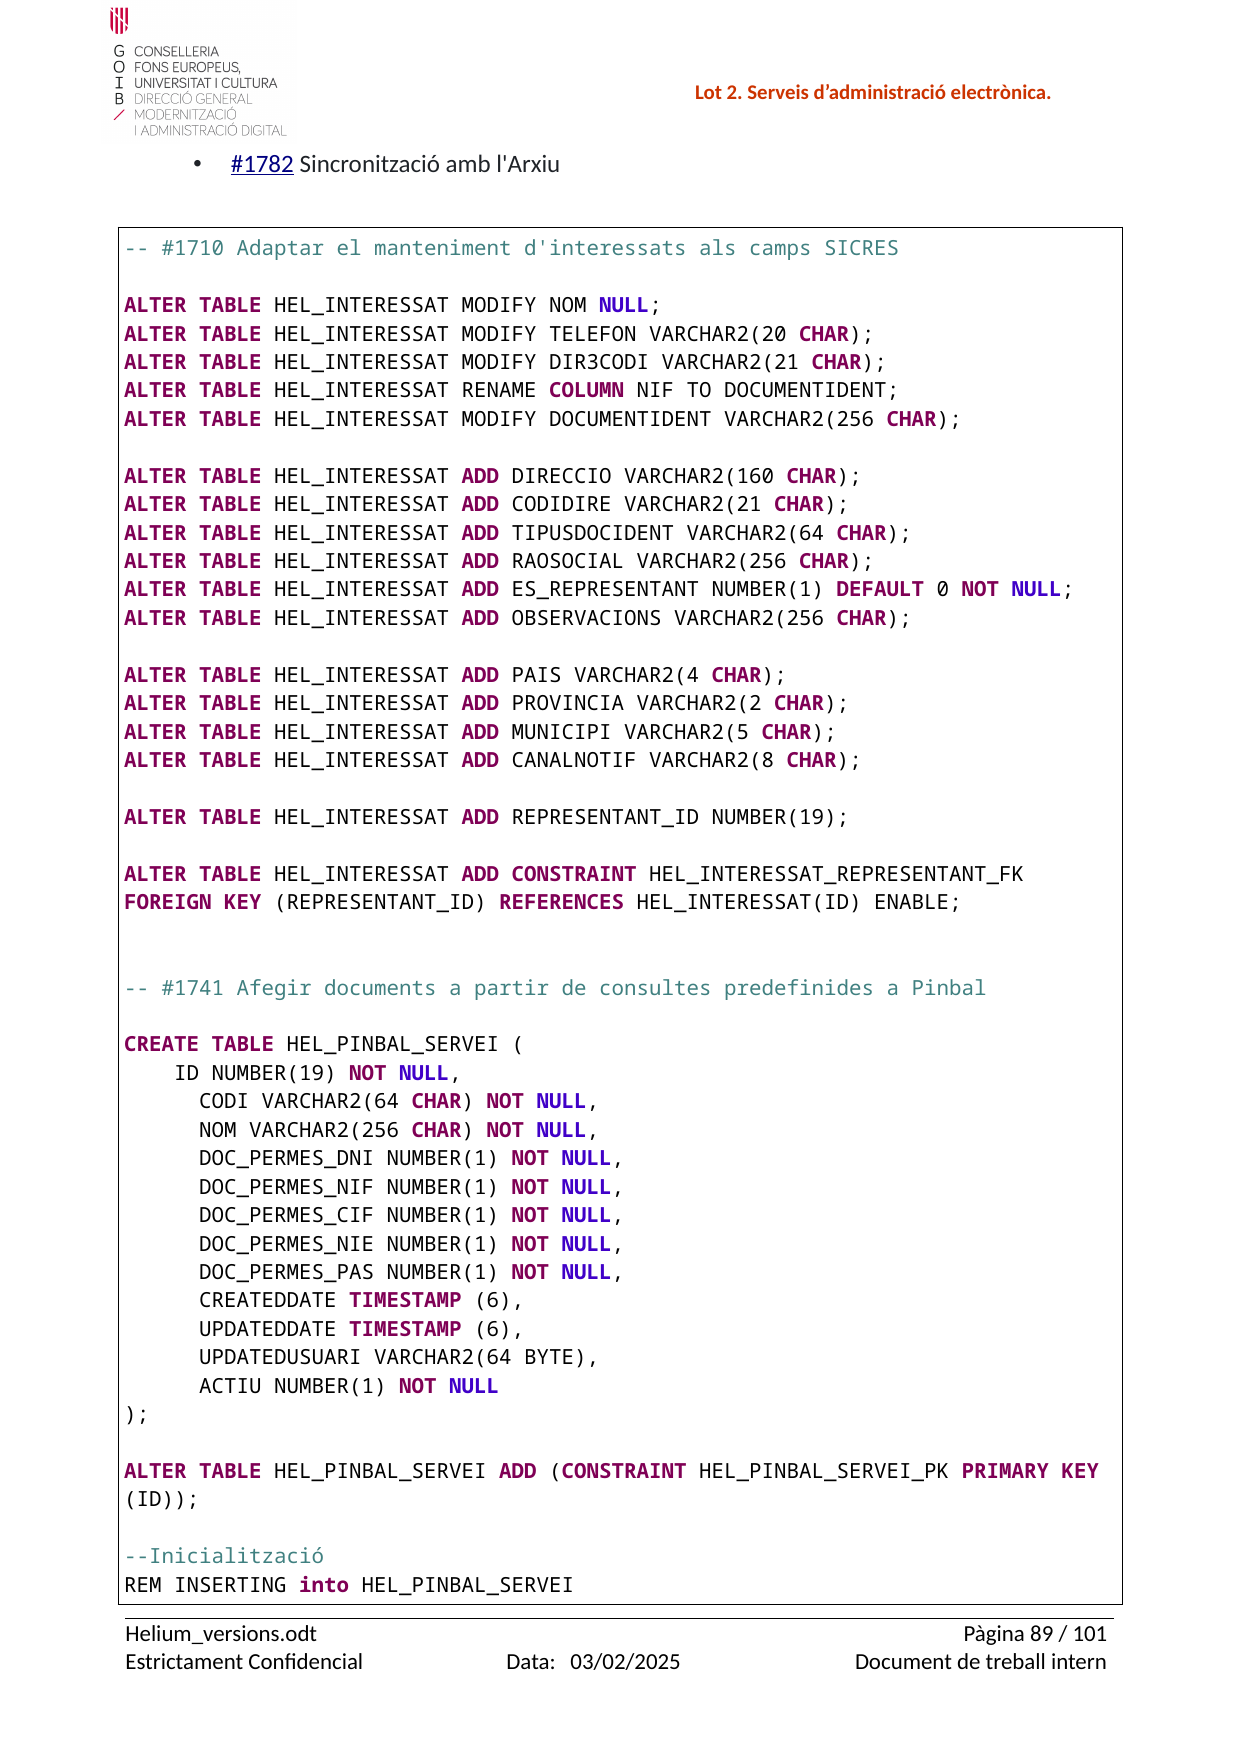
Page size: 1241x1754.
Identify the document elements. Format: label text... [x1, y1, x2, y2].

picture [100, 0, 297, 144]
table_header -- #1710 Adaptar el manteniment d'interessats als camps SICRES ALTER TABLE HEL_INTERESSAT MODIFY NOM NULL; ALTER TABLE HEL_INTERESSAT MODIFY TELEFON VARCHAR2(20 CHAR); ALTER TABLE HEL_INTERESSAT MODIFY DIR3CODI VARCHAR2(21 CHAR); ALTER TABLE HEL_INTERESSAT RENAME COLUMN NIF TO DOCUMENTIDENT; ALTER TABLE HEL_INTERESSAT MODIFY DOCUMENTIDENT VARCHAR2(256 CHAR); ALTER TABLE HEL_INTERESSAT ADD DIRECCIO VARCHAR2(160 CHAR); ALTER TABLE HEL_INTERESSAT ADD CODIDIRE VARCHAR2(21 CHAR); ALTER TABLE HEL_INTERESSAT ADD TIPUSDOCIDENT VARCHAR2(64 CHAR); ALTER TABLE HEL_INTERESSAT ADD RAOSOCIAL VARCHAR2(256 CHAR); ALTER TABLE HEL_INTERESSAT ADD ES_REPRESENTANT NUMBER(1) DEFAULT 0 NOT NULL; ALTER TABLE HEL_INTERESSAT ADD OBSERVACIONS VARCHAR2(256 CHAR); ALTER TABLE HEL_INTERESSAT ADD PAIS VARCHAR2(4 CHAR); ALTER TABLE HEL_INTERESSAT ADD PROVINCIA VARCHAR2(2 CHAR); ALTER TABLE HEL_INTERESSAT ADD MUNICIPI VARCHAR2(5 CHAR); ALTER TABLE HEL_INTERESSAT ADD CANALNOTIF VARCHAR2(8 CHAR); ALTER TABLE HEL_INTERESSAT ADD REPRESENTANT_ID NUMBER(19); ALTER TABLE HEL_INTERESSAT ADD CONSTRAINT HEL_INTERESSAT_REPRESENTANT_FK FOREIGN KEY (REPRESENTANT_ID) REFERENCES HEL_INTERESSAT(ID) ENABLE; -- #1741 Afegir documents a partir de consultes predefinides a Pinbal CREATE TABLE HEL_PINBAL_SERVEI ( ID NUMBER(19) NOT NULL, CODI VARCHAR2(64 CHAR) NOT NULL, NOM VARCHAR2(256 CHAR) NOT NULL, DOC_PERMES_DNI NUMBER(1) NOT NULL, DOC_PERMES_NIF NUMBER(1) NOT NULL, DOC_PERMES_CIF NUMBER(1) NOT NULL, DOC_PERMES_NIE NUMBER(1) NOT NULL, DOC_PERMES_PAS NUMBER(1) NOT NULL, CREATEDDATE TIMESTAMP (6), UPDATEDDATE TIMESTAMP (6), UPDATEDUSUARI VARCHAR2(64 BYTE), ACTIU NUMBER(1) NOT NULL ); ALTER TABLE HEL_PINBAL_SERVEI ADD (CONSTRAINT HEL_PINBAL_SERVEI_PK PRIMARY KEY (ID)); --Inicialització REM INSERTING into HEL_PINBAL_SERVEI [119, 228, 1122, 1604]
list #1782 Sincronització amb l'Arxiu [193, 148, 1122, 178]
